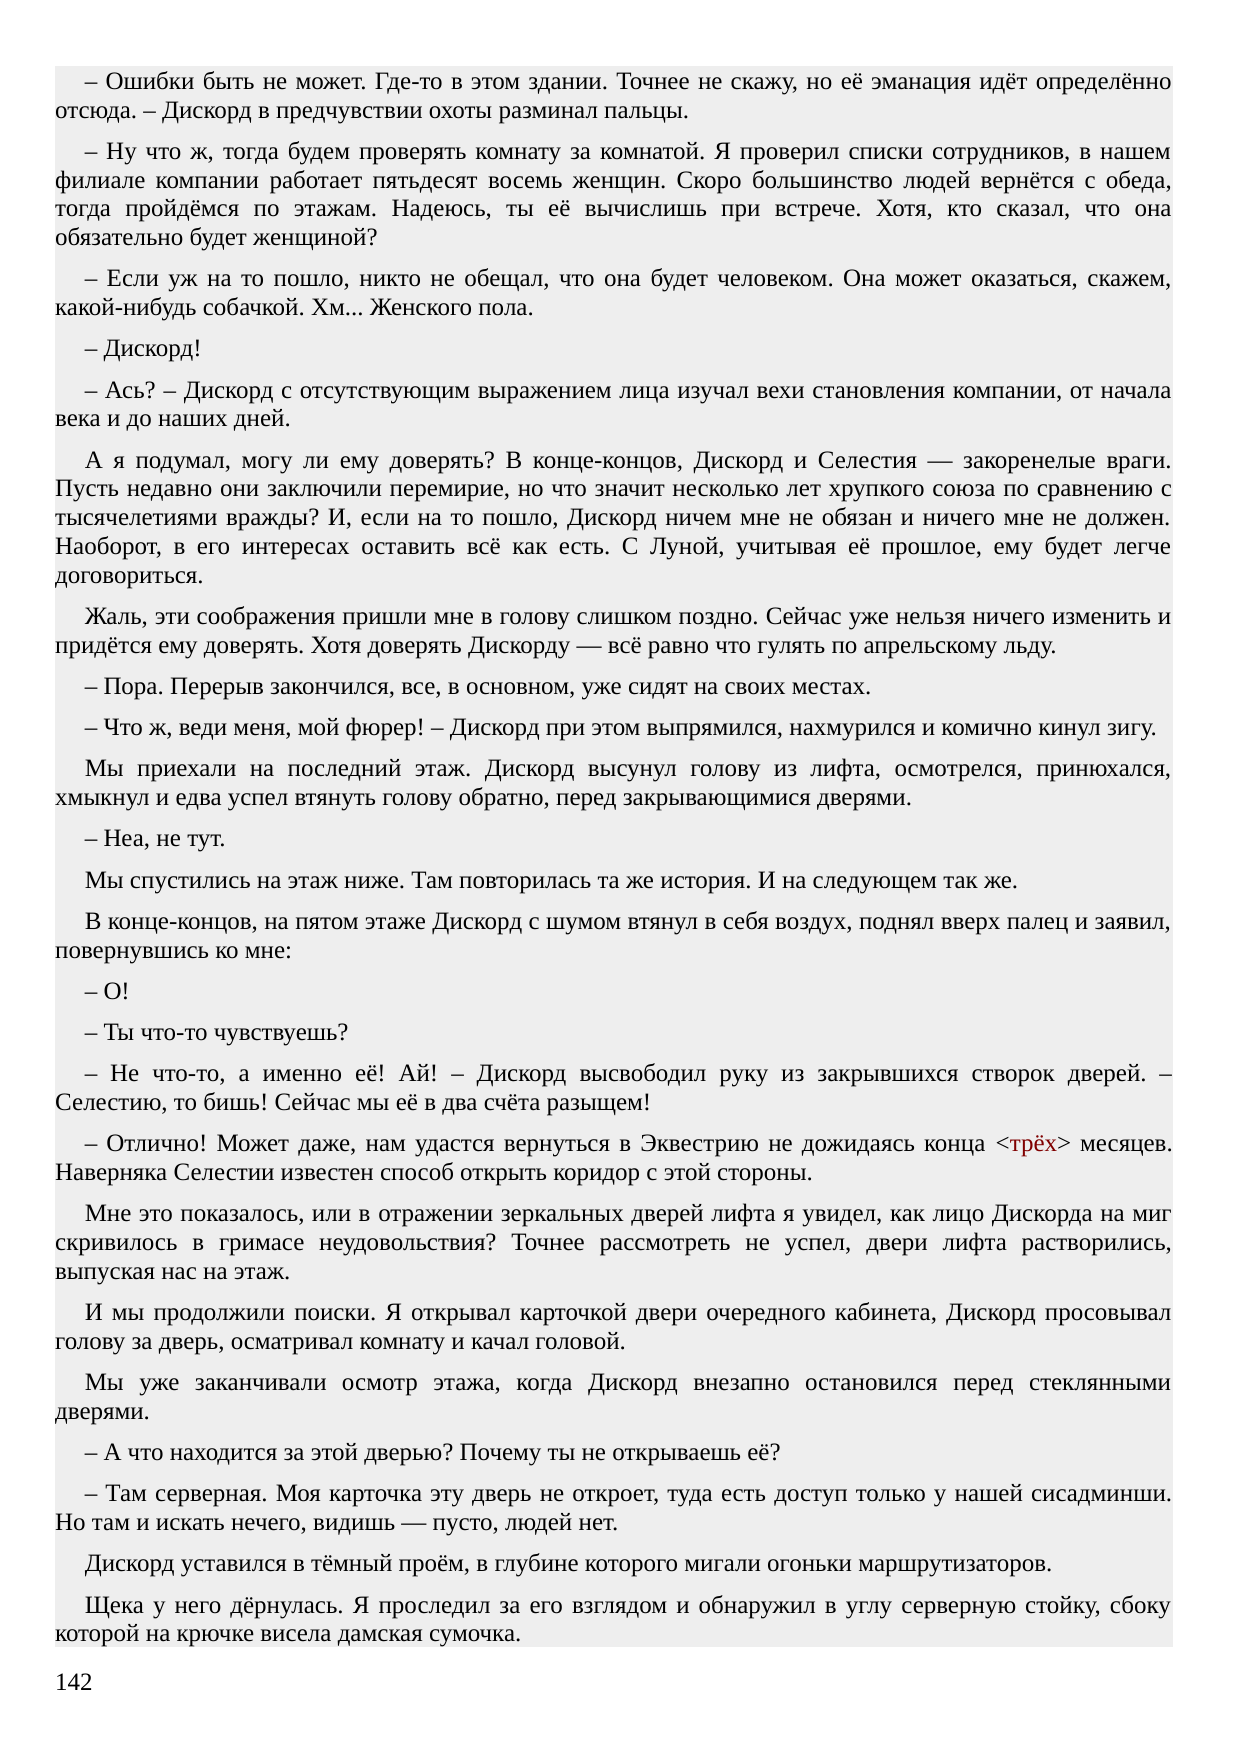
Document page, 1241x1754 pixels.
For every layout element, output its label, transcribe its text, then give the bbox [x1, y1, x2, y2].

text – Ошибки быть не может. Где-то в этом здании. Точнее не скажу, но её эманация идёт определённо отсюда. – Дискорд в предчувствии охоты разминал пальцы. [55, 66, 1173, 123]
text – Что ж, веди меня, мой фюрер! – Дискорд при этом выпрямился, нахмурился и комично кинул зигу. [55, 712, 1173, 741]
text – Отлично! Может даже, нам удастся вернуться в Эквестрию не дожидаясь конца <трёх> месяцев. Наверняка Селестии известен способ открыть коридор с этой стороны. [55, 1128, 1173, 1186]
text Мы спустились на этаж ниже. Там повторилась та же история. И на следующем так же. [55, 865, 1173, 893]
text – Не что-то, а именно её! Ай! – Дискорд высвободил руку из закрывшихся створок дверей. – Селестию, то бишь! Сейчас мы её в два счёта разыщем! [55, 1058, 1173, 1116]
text – Пора. Перерыв закончился, все, в основном, уже сидят на своих местах. [55, 671, 1173, 700]
text – Там серверная. Моя карточка эту дверь не откроет, туда есть доступ только у нашей сисадминши. Но там и искать нечего, видишь — пусто, людей нет. [55, 1478, 1173, 1536]
text Мы уже заканчивали осмотр этажа, когда Дискорд внезапно остановился перед стеклянными дверями. [55, 1367, 1173, 1425]
text Мне это показалось, или в отражении зеркальных дверей лифта я увидел, как лицо Дискорда на миг скривилось в гримасе неудовольствия? Точнее рассмотреть не успел, двери лифта растворились, выпуская нас на этаж. [55, 1198, 1173, 1285]
text И мы продолжили поиски. Я открывал карточкой двери очередного кабинета, Дискорд просовывал голову за дверь, осматривал комнату и качал головой. [55, 1297, 1173, 1355]
text – А что находится за этой дверью? Почему ты не открываешь её? [55, 1437, 1173, 1466]
text А я подумал, могу ли ему доверять? В конце-концов, Дискорд и Селестия — закоренелые враги. Пусть недавно они заключили перемирие, но что значит несколько лет хрупкого союза по сравнению с тысячелетиями вражды? И, если на то пошло, Дискорд ничем мне не обязан и ничего мне не должен. Наоборот, в его интересах оставить всё как есть. С Луной, учитывая её прошлое, ему будет легче договориться. [55, 445, 1173, 588]
text Щека у него дёрнулась. Я проследил за его взглядом и обнаружил в углу серверную стойку, сбоку которой на крючке висела дамская сумочка. [55, 1590, 1173, 1647]
text Мы приехали на последний этаж. Дискорд высунул голову из лифта, осмотрелся, принюхался, хмыкнул и едва успел втянуть голову обратно, перед закрывающимися дверями. [55, 753, 1173, 811]
text – Ась? – Дискорд с отсутствующим выражением лица изучал вехи становления компании, от начала века и до наших дней. [55, 375, 1173, 432]
text – Ты что-то чувствуешь? [55, 1017, 1173, 1046]
text – О! [55, 976, 1173, 1005]
text – Дискорд! [55, 333, 1173, 362]
text – Если уж на то пошло, никто не обещал, что она будет человеком. Она может оказаться, скажем, какой-нибудь собачкой. Хм... Женского пола. [55, 263, 1173, 321]
text Жаль, эти соображения пришли мне в голову слишком поздно. Сейчас уже нельзя ничего изменить и придётся ему доверять. Хотя доверять Дискорду — всё равно что гулять по апрельскому льду. [55, 601, 1173, 658]
text – Неа, не тут. [55, 823, 1173, 852]
text – Ну что ж, тогда будем проверять комнату за комнатой. Я проверил списки сотрудников, в нашем филиале компании работает пятьдесят восемь женщин. Скоро большинство людей вернётся с обеда, тогда пройдёмся по этажам. Надеюсь, ты её вычислишь при встрече. Хотя, кто сказал, что она обязательно будет женщиной? [55, 136, 1173, 251]
text Дискорд уставился в тёмный проём, в глубине которого мигали огоньки маршрутизаторов. [55, 1548, 1173, 1577]
text В конце-концов, на пятом этаже Дискорд с шумом втянул в себя воздух, поднял вверх палец и заявил, повернувшись ко мне: [55, 906, 1173, 963]
